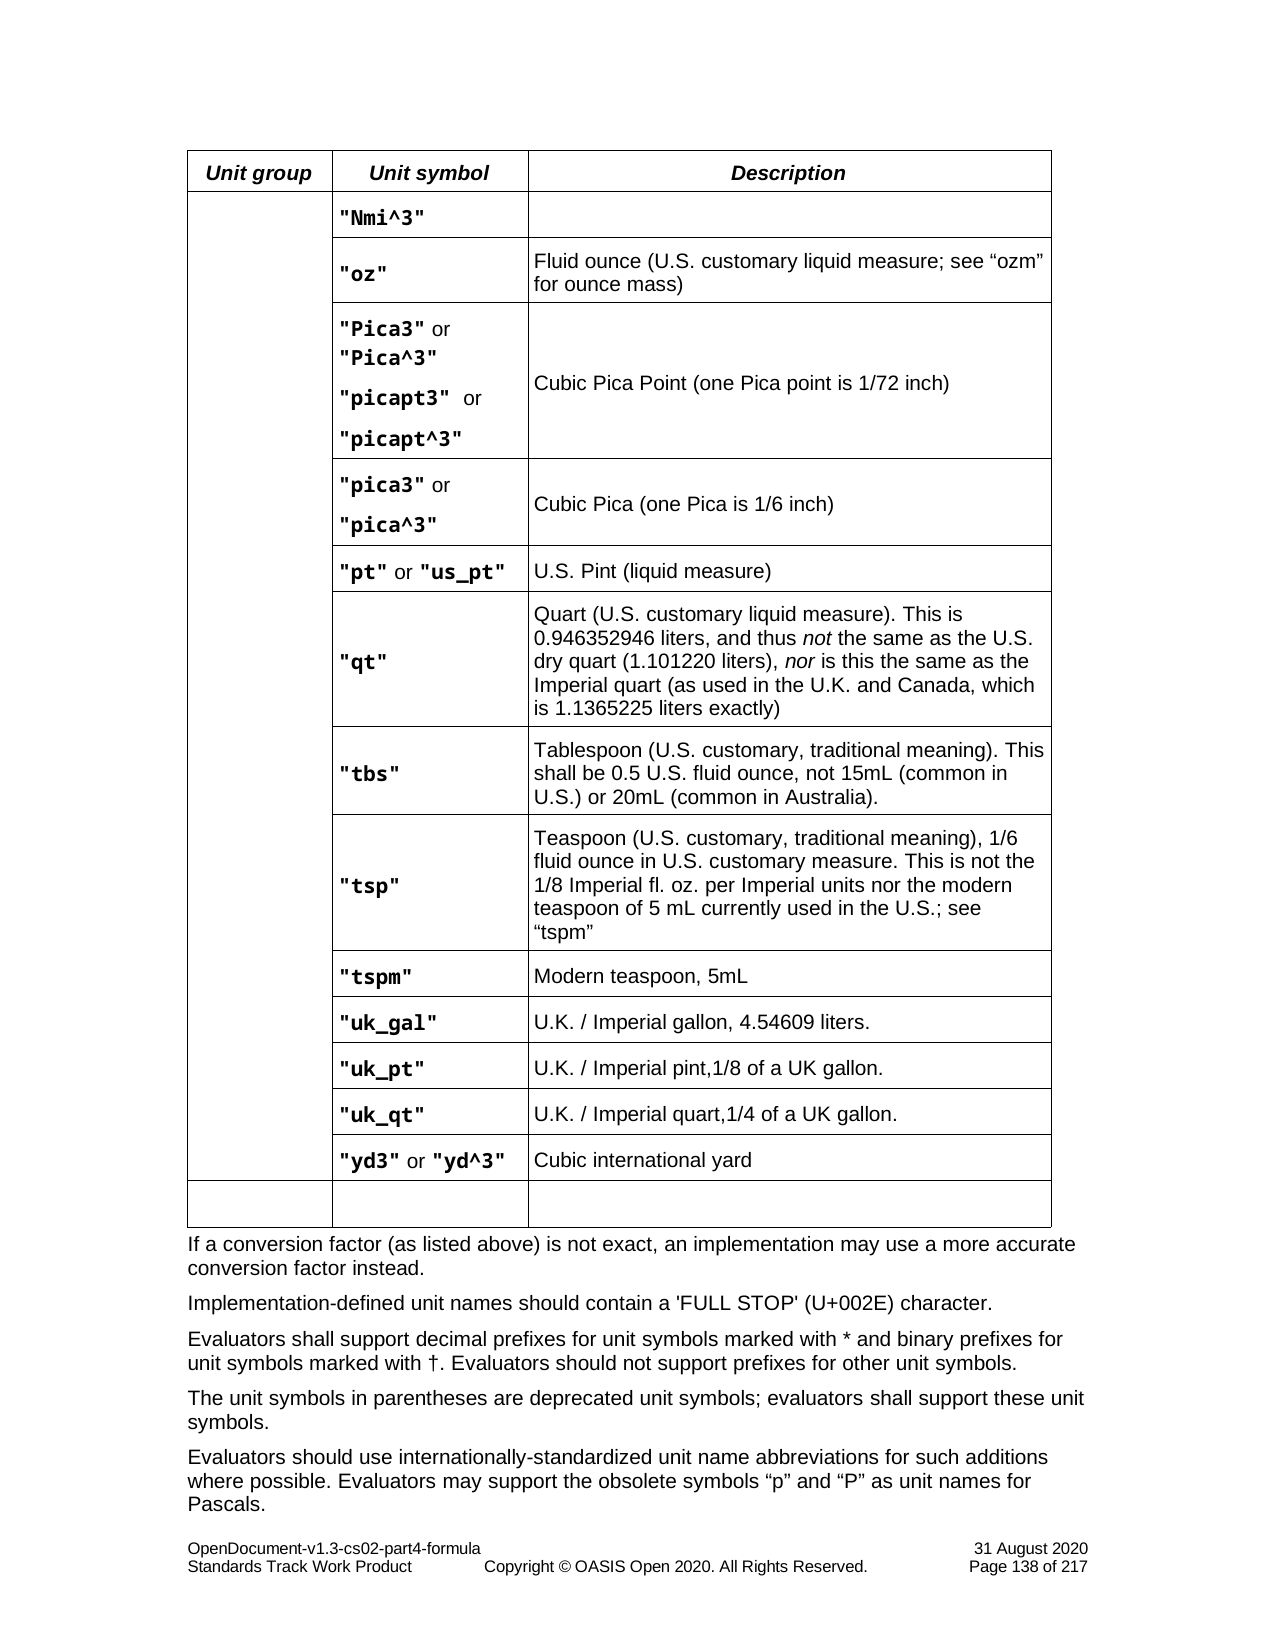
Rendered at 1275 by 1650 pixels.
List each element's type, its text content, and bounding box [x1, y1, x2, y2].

table_cell "Nmi^3" [333, 192, 528, 237]
table_cell Tablespoon (U.S. customary, traditional meaning). This shall be 0.5 U.S. fluid ounce, not 15mL (common in U.S.) or 20mL (common in Australia). [529, 727, 1051, 814]
table_header Unit group [188, 151, 332, 191]
table_cell [529, 192, 1051, 237]
table_cell "pt" or "us_pt" [333, 546, 528, 591]
table_cell "tbs" [333, 727, 528, 814]
table_cell Fluid ounce (U.S. customary liquid measure; see “ozm” for ounce mass) [529, 238, 1051, 302]
table_cell Modern teaspoon, 5mL [529, 951, 1051, 996]
table_cell U.K. / Imperial quart,1/4 of a UK gallon. [529, 1089, 1051, 1134]
text The unit symbols in parentheses are deprecated unit symbols; evaluators shall support these unit symbols. [187, 1387, 1088, 1434]
table_header Unit symbol [333, 151, 528, 191]
table_cell U.K. / Imperial gallon, 4.54609 liters. [529, 997, 1051, 1042]
table_cell "pica3" or "pica^3" [333, 459, 528, 545]
table_cell "yd3" or "yd^3" [333, 1135, 528, 1180]
table_cell Cubic international yard [529, 1135, 1051, 1180]
table_cell "tsp" [333, 815, 528, 950]
table_cell "oz" [333, 238, 528, 302]
text Evaluators shall support decimal prefixes for unit symbols marked with * and binary prefixes for unit symbols marked with †. Evaluators should not support prefixes for other unit symbols. [187, 1327, 1088, 1374]
table_cell [188, 1181, 332, 1227]
table_cell Quart (U.S. customary liquid measure). This is 0.946352946 liters, and thus not the same as the U.S. dry quart (1.101220 liters), nor is this the same as the Imperial quart (as used in the U.K. and Canada, which is 1.1365225 liters exactly) [529, 592, 1051, 726]
table_cell "tspm" [333, 951, 528, 996]
table_cell "uk_qt" [333, 1089, 528, 1134]
table_cell Cubic Pica Point (one Pica point is 1/72 inch) [529, 303, 1051, 458]
table_cell U.K. / Imperial pint,1/8 of a UK gallon. [529, 1043, 1051, 1088]
table_cell [529, 1181, 1051, 1227]
table_cell "qt" [333, 592, 528, 726]
table_cell "uk_pt" [333, 1043, 528, 1088]
table_cell [188, 192, 332, 1180]
table_cell "Pica3" or "Pica^3" "picapt3" or "picapt^3" [333, 303, 528, 458]
table_cell Cubic Pica (one Pica is 1/6 inch) [529, 459, 1051, 545]
table_cell Teaspoon (U.S. customary, traditional meaning), 1/6 fluid ounce in U.S. customary measure. This is not the 1/8 Imperial fl. oz. per Imperial units nor the modern teaspoon of 5 mL currently used in the U.S.; see “tspm” [529, 815, 1051, 950]
text Implementation-defined unit names should contain a 'FULL STOP' (U+002E) character. [187, 1292, 1088, 1315]
table_cell U.S. Pint (liquid measure) [529, 546, 1051, 591]
text If a conversion factor (as listed above) is not exact, an implementation may use a more accurate conversion factor instead. [187, 1233, 1088, 1280]
table_cell [333, 1181, 528, 1227]
table_header Description [529, 151, 1051, 191]
table_cell "uk_gal" [333, 997, 528, 1042]
text Evaluators should use internationally-standardized unit name abbreviations for such additions where possible. Evaluators may support the obsolete symbols “p” and “P” as unit names for Pascals. [187, 1446, 1088, 1516]
